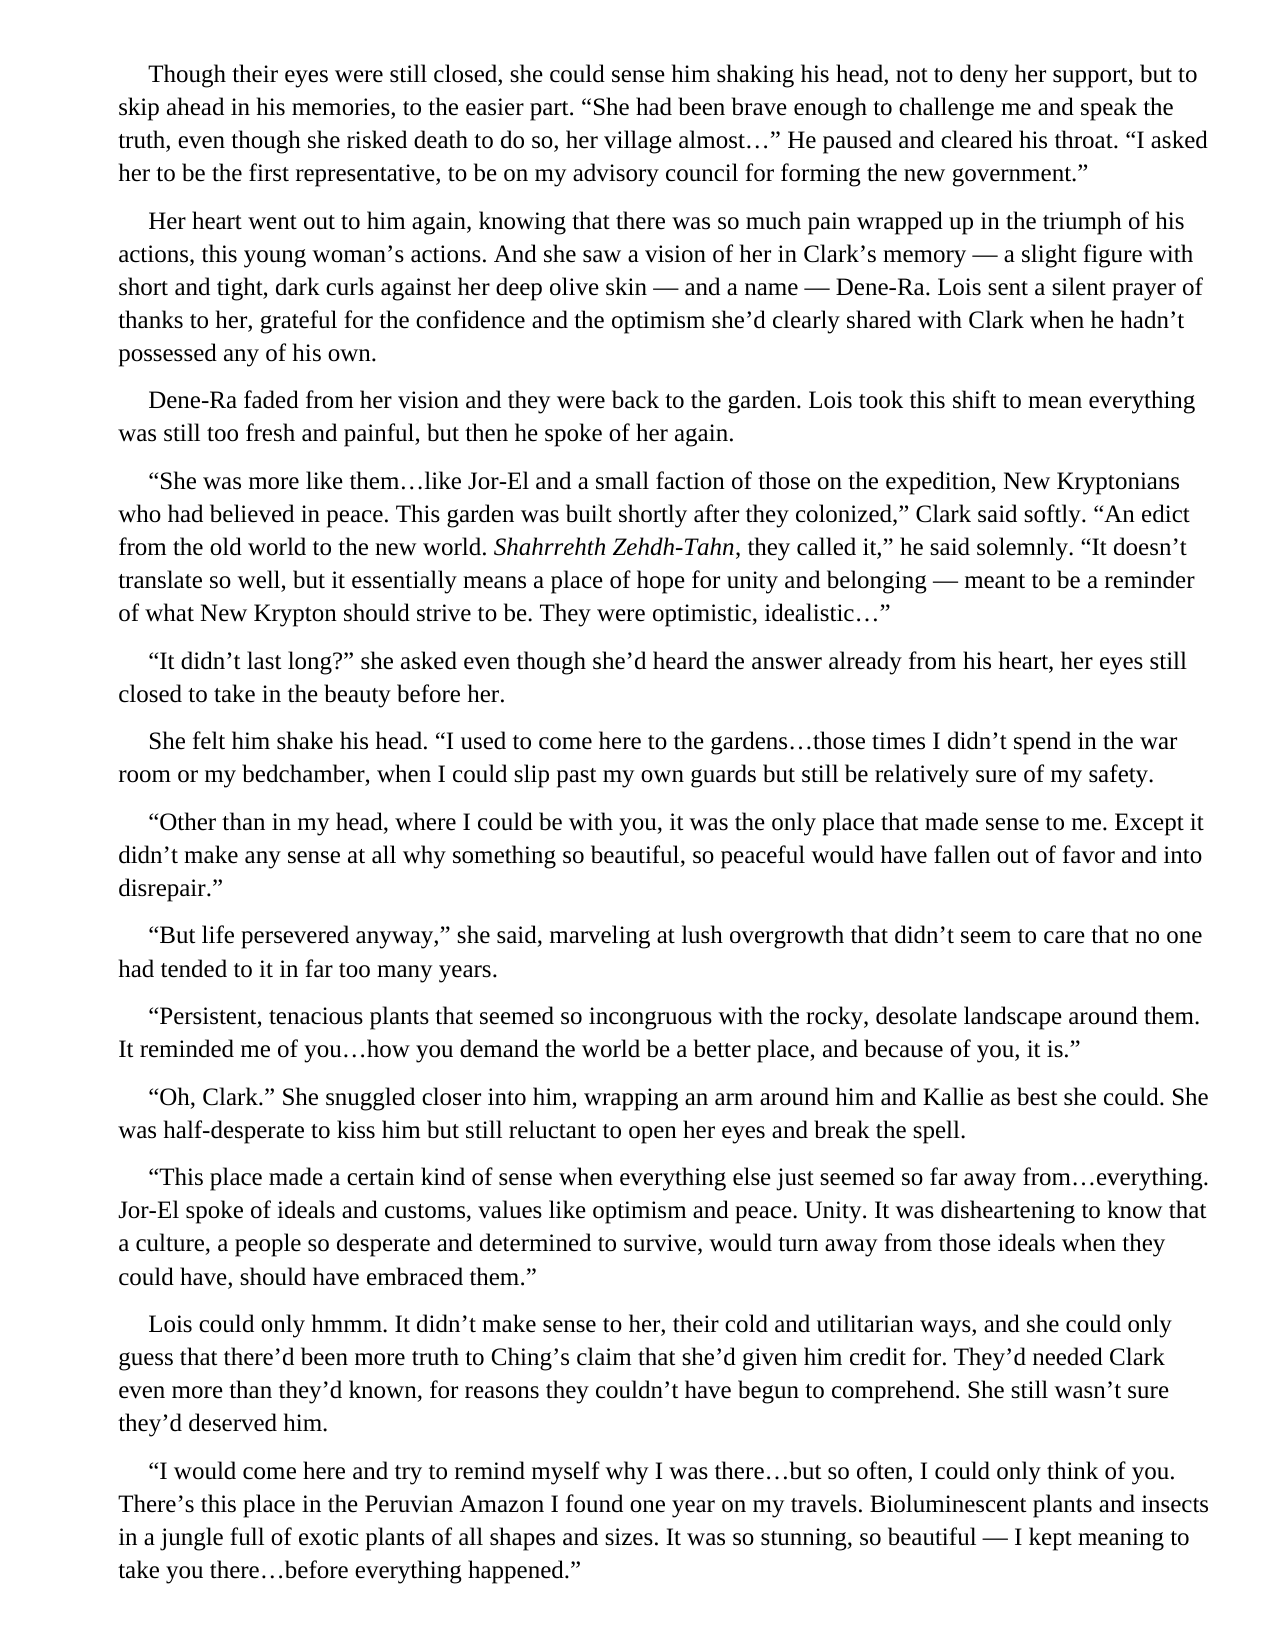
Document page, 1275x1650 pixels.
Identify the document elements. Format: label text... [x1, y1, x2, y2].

text Though their eyes were still closed, she could sense him shaking his head, not to deny her support, but to skip ahead in his memories, to the easier part. “She had been brave enough to challenge me and speak the truth, even though she risked death to do so, her village almost…” He paused and cleared his throat. “I asked her to be the first representative, to be on my advisory council for forming the new government.” [118, 59, 1216, 187]
text “Oh, Clark.” She snuggled closer into him, wrapping an arm around him and Kallie as best she could. She was half-desperate to kiss him but still reluctant to open her eyes and break the spell. [118, 1082, 1216, 1144]
text “It didn’t last long?” she asked even though she’d heard the answer already from his heart, her eyes still closed to take in the beauty before her. [118, 646, 1216, 707]
text “But life persevered anyway,” she said, marveling at lush overgrowth that didn’t seem to care that no one had tended to it in far too many years. [118, 921, 1216, 982]
text She felt him shake his head. “I used to come here to the gardens…those times I didn’t spend in the war room or my bedchamber, when I could slip past my own guards but still be relatively sure of my safety. [118, 726, 1216, 788]
text “Persistent, tenacious plants that seemed so incongruous with the rocky, desolate landscape around them. It reminded me of you…how you demand the world be a better place, and because of you, it is.” [118, 1001, 1216, 1063]
text “This place made a certain kind of sense when everything else just seemed so far away from…everything. Jor-El spoke of ideals and customs, values like optimism and peace. Unity. It was disheartening to know that a culture, a people so desperate and determined to survive, would turn away from those ideals when they could have, should have embraced them.” [118, 1162, 1216, 1290]
text Her heart went out to him again, knowing that there was so much pain wrapped up in the triumph of his actions, this young woman’s actions. And she saw a vision of her in Clark’s memory — a slight figure with short and tight, dark curls against her deep olive skin — and a name — Dene-Ra. Lois sent a silent prayer of thanks to her, grateful for the confidence and the optimism she’d clearly shared with Clark when he hadn’t possessed any of his own. [118, 206, 1216, 367]
text “I would come here and try to remind myself why I was there…but so often, I could only think of you. There’s this place in the Peruvian Amazon I found one year on my travels. Bioluminescent plants and insects in a jungle full of exotic plants of all shapes and sizes. It was so stunning, so beautiful — I kept meaning to take you there…before everything happened.” [118, 1456, 1216, 1584]
text Dene-Ra faded from her vision and they were back to the garden. Lois took this shift to mean everything was still too fresh and painful, but then he spoke of her again. [118, 385, 1216, 447]
text “Other than in my head, where I could be with you, it was the only place that made sense to me. Except it didn’t make any sense at all why something so beautiful, so peaceful would have fallen out of favor and into disrepair.” [118, 807, 1216, 902]
text Lois could only hmmm. It didn’t make sense to her, their cold and utilitarian ways, and she could only guess that there’d been more truth to Ching’s claim that she’d given him credit for. They’d needed Clark even more than they’d known, for reasons they couldn’t have begun to comprehend. She still wasn’t sure they’d deserved him. [118, 1309, 1216, 1437]
text “She was more like them…like Jor-El and a small faction of those on the expedition, New Kryptonians who had believed in peace. This garden was built shortly after they colonized,” Clark said softly. “An edict from the old world to the new world. Shahrrehth Zehdh-Tahn, they called it,” he said solemnly. “It doesn’t translate so well, but it essentially means a place of hope for unity and belonging — meant to be a reminder of what New Krypton should strive to be. They were optimistic, idealistic…” [118, 466, 1216, 627]
